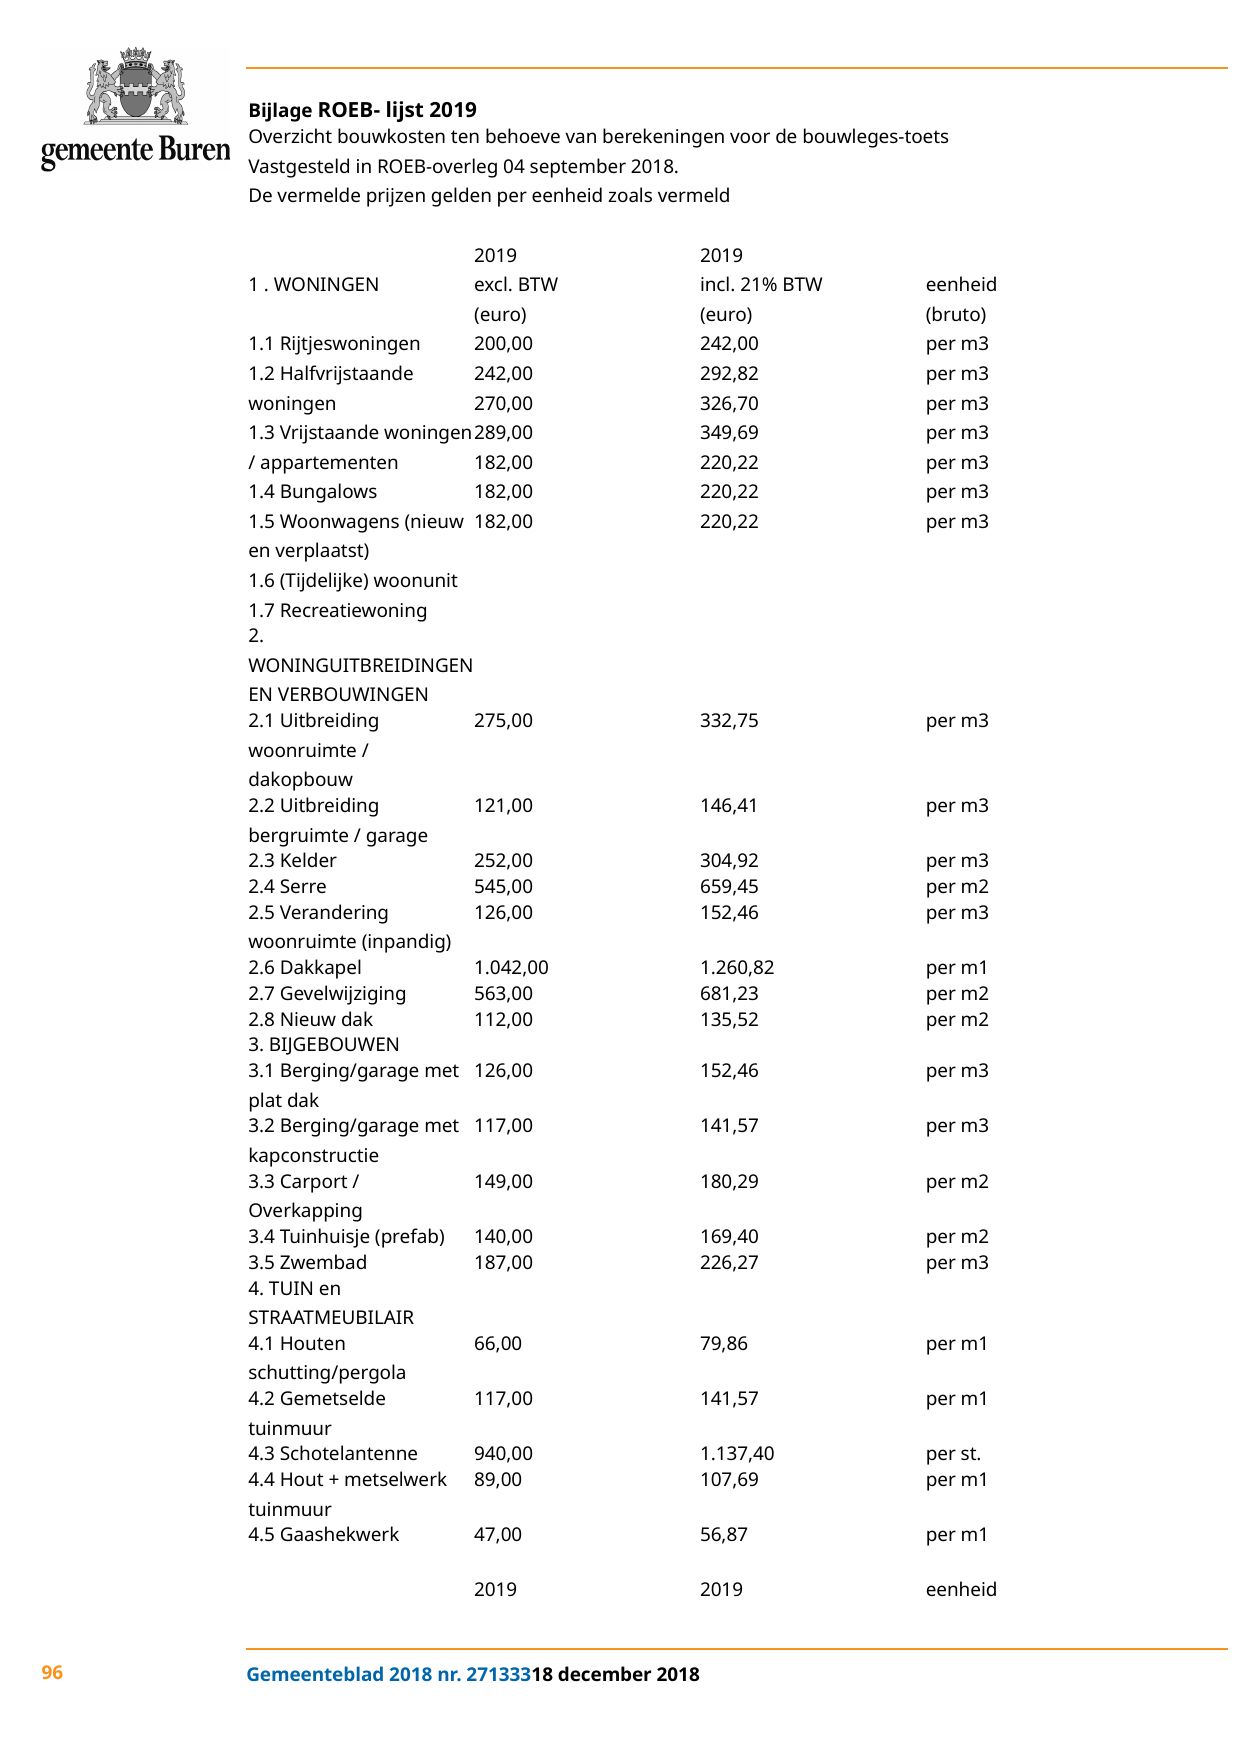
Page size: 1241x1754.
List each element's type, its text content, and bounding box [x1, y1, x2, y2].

table_cell 2.6 Dakkapel [248, 954, 474, 980]
table_cell per m3 [926, 1113, 1152, 1168]
table_cell per m3 [926, 792, 1152, 848]
table_header eenheid (bruto) per m3 per m3 per m3 per m3 per m3 per m3 per m3 [926, 242, 1152, 622]
table_cell [474, 1032, 700, 1057]
table_cell 2.1 Uitbreiding woonruimte / dakopbouw [248, 708, 474, 792]
table_cell 3.2 Berging/garage met kapconstructie [248, 1113, 474, 1168]
table_header 1 . WONINGEN 1.1 Rijtjeswoningen 1.2 Halfvrijstaande woningen 1.3 Vrijstaande woningen / appartementen 1.4 Bungalows 1.5 Woonwagens (nieuw en verplaatst) 1.6 (Tijdelijke) woonunit 1.7 Recreatiewoning [248, 242, 474, 622]
table_cell 659,45 [700, 873, 926, 899]
table_cell 1.042,00 [474, 954, 700, 980]
table_cell [700, 1275, 926, 1330]
table_cell 141,57 [700, 1385, 926, 1441]
table_cell 149,00 [474, 1168, 700, 1223]
table_cell 112,00 [474, 1006, 700, 1032]
table_header [248, 1576, 474, 1602]
table_cell 2.5 Verandering woonruimte (inpandig) [248, 899, 474, 954]
table_cell [926, 1275, 1152, 1330]
table_cell 2.3 Kelder [248, 848, 474, 873]
picture [41, 47, 231, 172]
table_cell [700, 1548, 926, 1573]
table_cell per m2 [926, 980, 1152, 1006]
table_cell [700, 623, 926, 707]
table_cell [926, 1032, 1152, 1057]
table_cell 563,00 [474, 980, 700, 1006]
table_cell 545,00 [474, 873, 700, 899]
table_cell 2.4 Serre [248, 873, 474, 899]
table_cell 332,75 [700, 708, 926, 792]
table_cell 3.3 Carport / Overkapping [248, 1168, 474, 1223]
table_cell [474, 623, 700, 707]
table_cell 1.260,82 [700, 954, 926, 980]
table_cell 152,46 [700, 899, 926, 954]
table_cell per m1 [926, 1466, 1152, 1522]
table_header 2019 excl. BTW (euro) 200,00 242,00 270,00 289,00 182,00 182,00 182,00 [474, 242, 700, 622]
table_cell 4.1 Houten schutting/pergola [248, 1330, 474, 1385]
table_cell 3.1 Berging/garage met plat dak [248, 1057, 474, 1113]
table_cell per m1 [926, 954, 1152, 980]
text Overzicht bouwkosten ten behoeve van berekeningen voor de bouwleges-toets [248, 123, 1152, 149]
table_cell 226,27 [700, 1249, 926, 1275]
table_header 2019 [474, 1576, 700, 1602]
table_cell 169,40 [700, 1223, 926, 1249]
table_cell 79,86 [700, 1330, 926, 1385]
table_cell per m2 [926, 1168, 1152, 1223]
table_cell [248, 1548, 474, 1573]
table_cell 4.2 Gemetselde tuinmuur [248, 1385, 474, 1441]
table_cell 4.4 Hout + metselwerk tuinmuur [248, 1466, 474, 1522]
table_header 2019 [700, 1576, 926, 1602]
table_cell 117,00 [474, 1385, 700, 1441]
table_cell 107,69 [700, 1466, 926, 1522]
table_cell 56,87 [700, 1522, 926, 1547]
table_cell per m3 [926, 1057, 1152, 1113]
table_cell 3. BIJGEBOUWEN [248, 1032, 474, 1057]
table_cell 2.8 Nieuw dak [248, 1006, 474, 1032]
table_cell 4.5 Gaashekwerk [248, 1522, 474, 1547]
table_cell 126,00 [474, 1057, 700, 1113]
table_cell 117,00 [474, 1113, 700, 1168]
table_cell 4.3 Schotelantenne [248, 1441, 474, 1466]
table_cell 47,00 [474, 1522, 700, 1547]
table_cell 121,00 [474, 792, 700, 848]
table_cell per m2 [926, 1006, 1152, 1032]
text De vermelde prijzen gelden per eenheid zoals vermeld [248, 182, 1152, 208]
table_cell per m1 [926, 1385, 1152, 1441]
table_cell [700, 1032, 926, 1057]
table_cell 2.7 Gevelwijziging [248, 980, 474, 1006]
table_cell per m2 [926, 1223, 1152, 1249]
table_cell 89,00 [474, 1466, 700, 1522]
table_cell per m3 [926, 848, 1152, 873]
table_cell 180,29 [700, 1168, 926, 1223]
table_cell 141,57 [700, 1113, 926, 1168]
table_cell per m3 [926, 899, 1152, 954]
table_cell 2.2 Uitbreiding bergruimte / garage [248, 792, 474, 848]
table_cell [474, 1275, 700, 1330]
table_cell [474, 1548, 700, 1573]
table_cell per m1 [926, 1522, 1152, 1547]
table_cell 1.137,40 [700, 1441, 926, 1466]
table_cell per m3 [926, 1249, 1152, 1275]
table_cell 2. WONINGUITBREIDINGEN EN VERBOUWINGEN [248, 623, 474, 707]
table_cell 66,00 [474, 1330, 700, 1385]
table_cell 152,46 [700, 1057, 926, 1113]
table_cell per st. [926, 1441, 1152, 1466]
table_cell per m3 [926, 708, 1152, 792]
table_cell per m1 [926, 1330, 1152, 1385]
table_cell 275,00 [474, 708, 700, 792]
text Vastgesteld in ROEB-overleg 04 september 2018. [248, 153, 1152, 179]
table_cell [926, 623, 1152, 707]
table_cell per m2 [926, 873, 1152, 899]
table_cell 135,52 [700, 1006, 926, 1032]
table_cell 140,00 [474, 1223, 700, 1249]
table_cell [926, 1548, 1152, 1573]
table_header eenheid [926, 1576, 1152, 1602]
table_cell 126,00 [474, 899, 700, 954]
table_cell 146,41 [700, 792, 926, 848]
text Bijlage ROEB- lijst 2019 [248, 95, 1152, 123]
table_cell 4. TUIN en STRAATMEUBILAIR [248, 1275, 474, 1330]
table_cell 304,92 [700, 848, 926, 873]
table_cell 3.4 Tuinhuisje (prefab) [248, 1223, 474, 1249]
table_cell 252,00 [474, 848, 700, 873]
table_cell 3.5 Zwembad [248, 1249, 474, 1275]
table_cell 940,00 [474, 1441, 700, 1466]
table_header 2019 incl. 21% BTW (euro) 242,00 292,82 326,70 349,69 220,22 220,22 220,22 [700, 242, 926, 622]
table_cell 681,23 [700, 980, 926, 1006]
table_cell 187,00 [474, 1249, 700, 1275]
